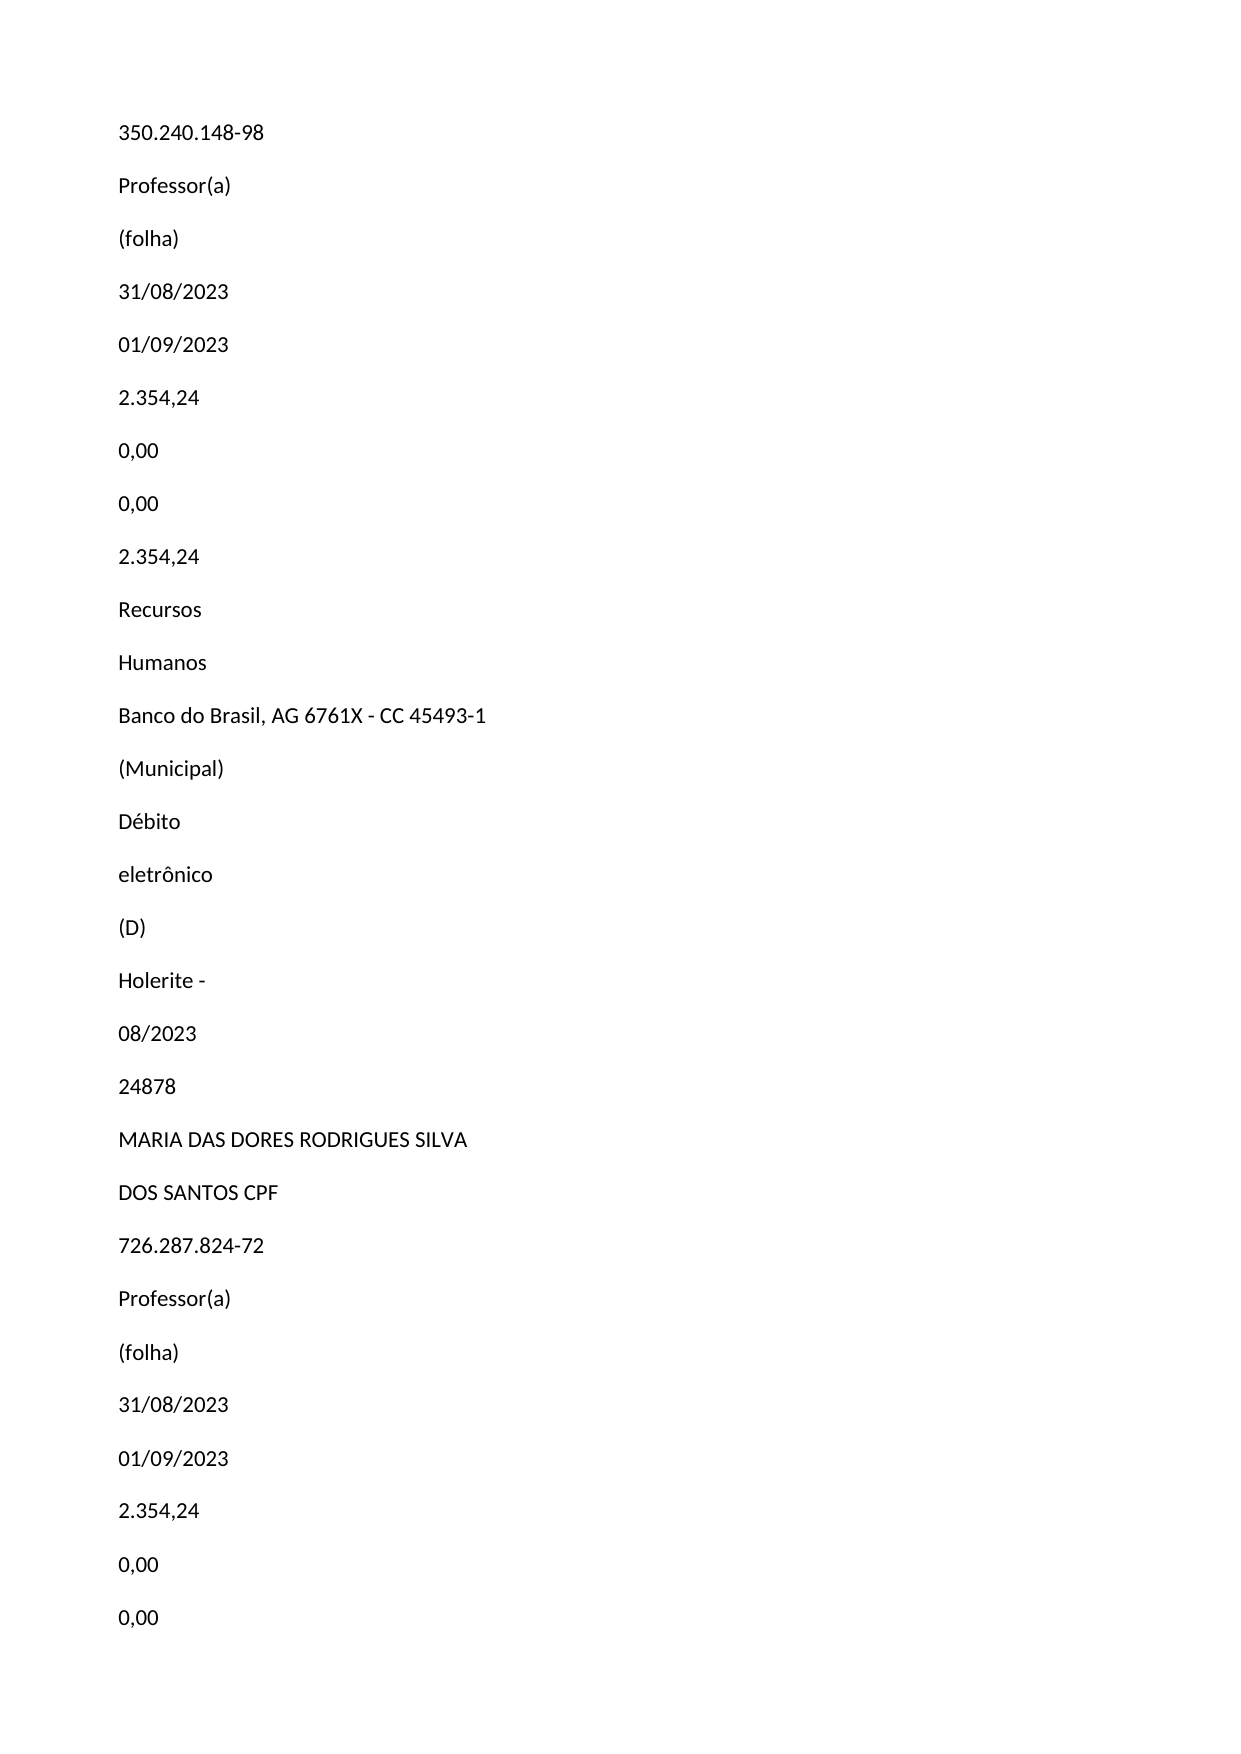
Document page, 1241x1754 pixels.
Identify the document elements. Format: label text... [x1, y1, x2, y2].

text 01/09/2023 [118, 1444, 1122, 1472]
text 31/08/2023 [118, 277, 1122, 305]
text Humanos [118, 648, 1122, 676]
text Professor(a) [118, 171, 1122, 199]
text eletrônico [118, 860, 1122, 888]
text 31/08/2023 [118, 1391, 1122, 1419]
text 2.354,24 [118, 383, 1122, 411]
text Professor(a) [118, 1284, 1122, 1313]
text 0,00 [118, 1550, 1122, 1578]
text 0,00 [118, 1603, 1122, 1631]
text 08/2023 [118, 1019, 1122, 1047]
text (folha) [118, 1338, 1122, 1366]
text DOS SANTOS CPF [118, 1178, 1122, 1207]
text 350.240.148-98 [118, 118, 1122, 146]
text (D) [118, 913, 1122, 941]
text 726.287.824-72 [118, 1232, 1122, 1259]
text 0,00 [118, 489, 1122, 517]
text (folha) [118, 224, 1122, 252]
text 2.354,24 [118, 1497, 1122, 1525]
text 01/09/2023 [118, 330, 1122, 358]
text Holerite - [118, 966, 1122, 994]
text (Municipal) [118, 754, 1122, 782]
text 2.354,24 [118, 542, 1122, 570]
text Débito [118, 807, 1122, 835]
text 24878 [118, 1072, 1122, 1101]
text Banco do Brasil, AG 6761X - CC 45493-1 [118, 701, 1122, 729]
text Recursos [118, 595, 1122, 623]
text 0,00 [118, 436, 1122, 464]
text MARIA DAS DORES RODRIGUES SILVA [118, 1126, 1122, 1153]
